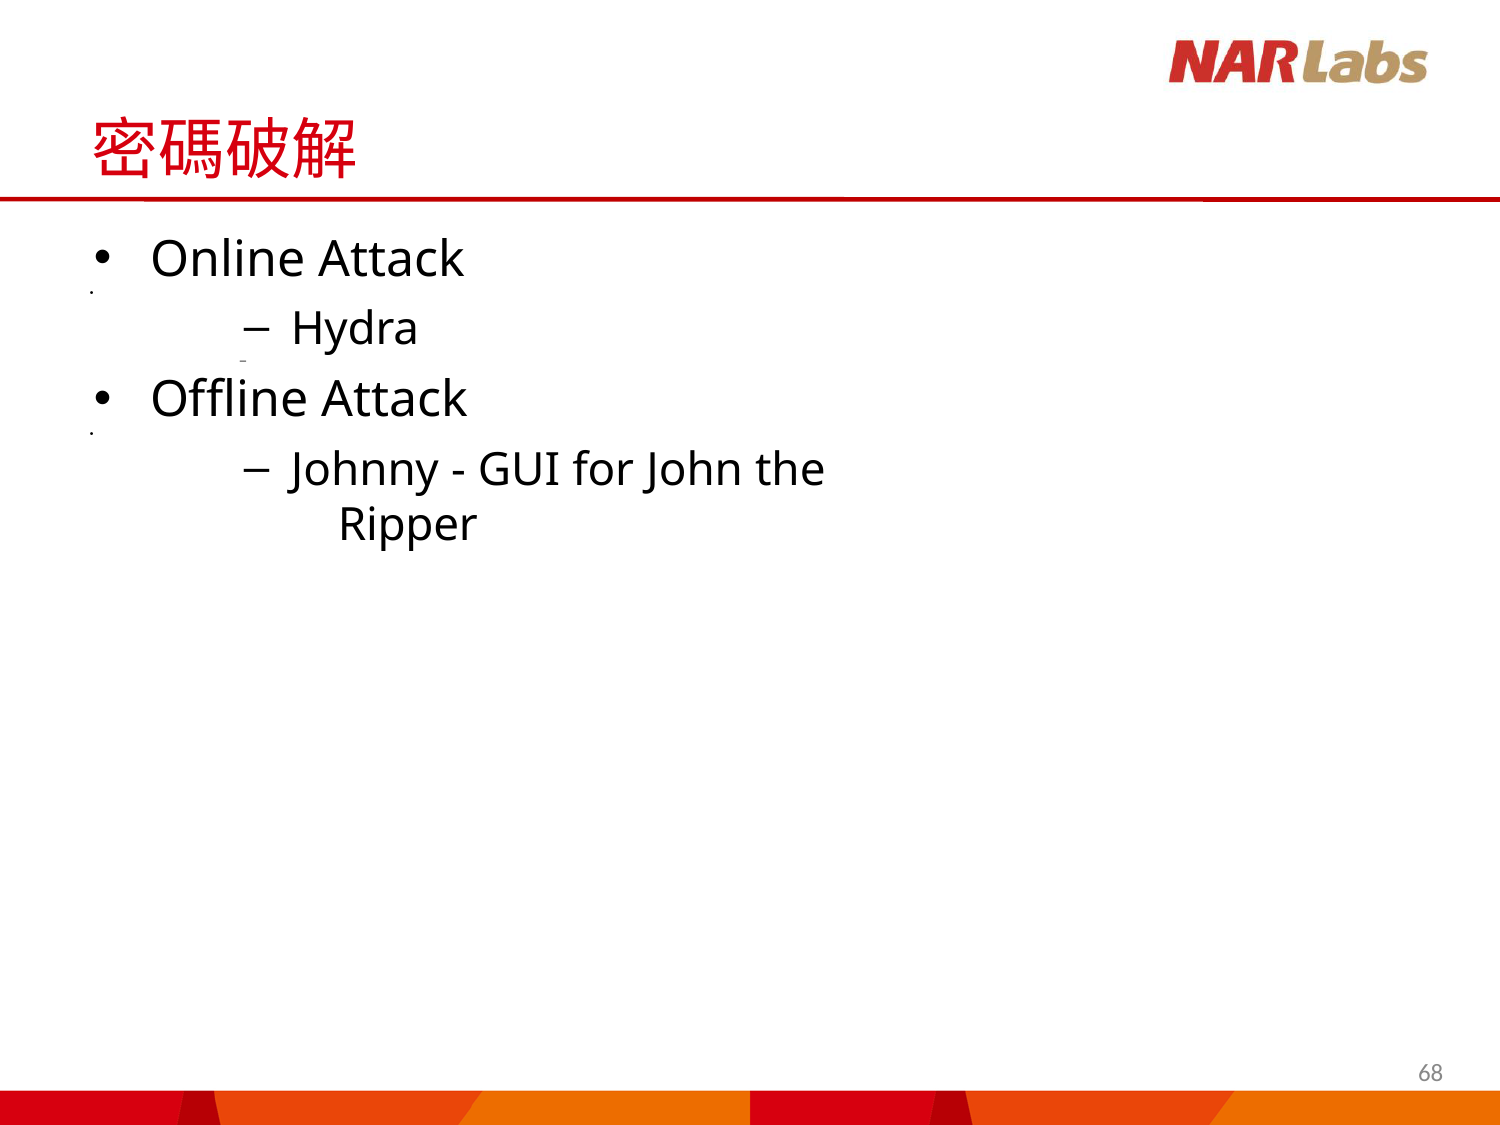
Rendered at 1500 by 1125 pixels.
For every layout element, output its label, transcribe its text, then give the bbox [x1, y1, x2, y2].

text_box 61 [1414, 1056, 1448, 1090]
text_box Online Attack Hydra Offline Attack Johnny - GUI for John the Ripper [89, 226, 915, 492]
title 密碼破解 [89, 107, 1411, 189]
